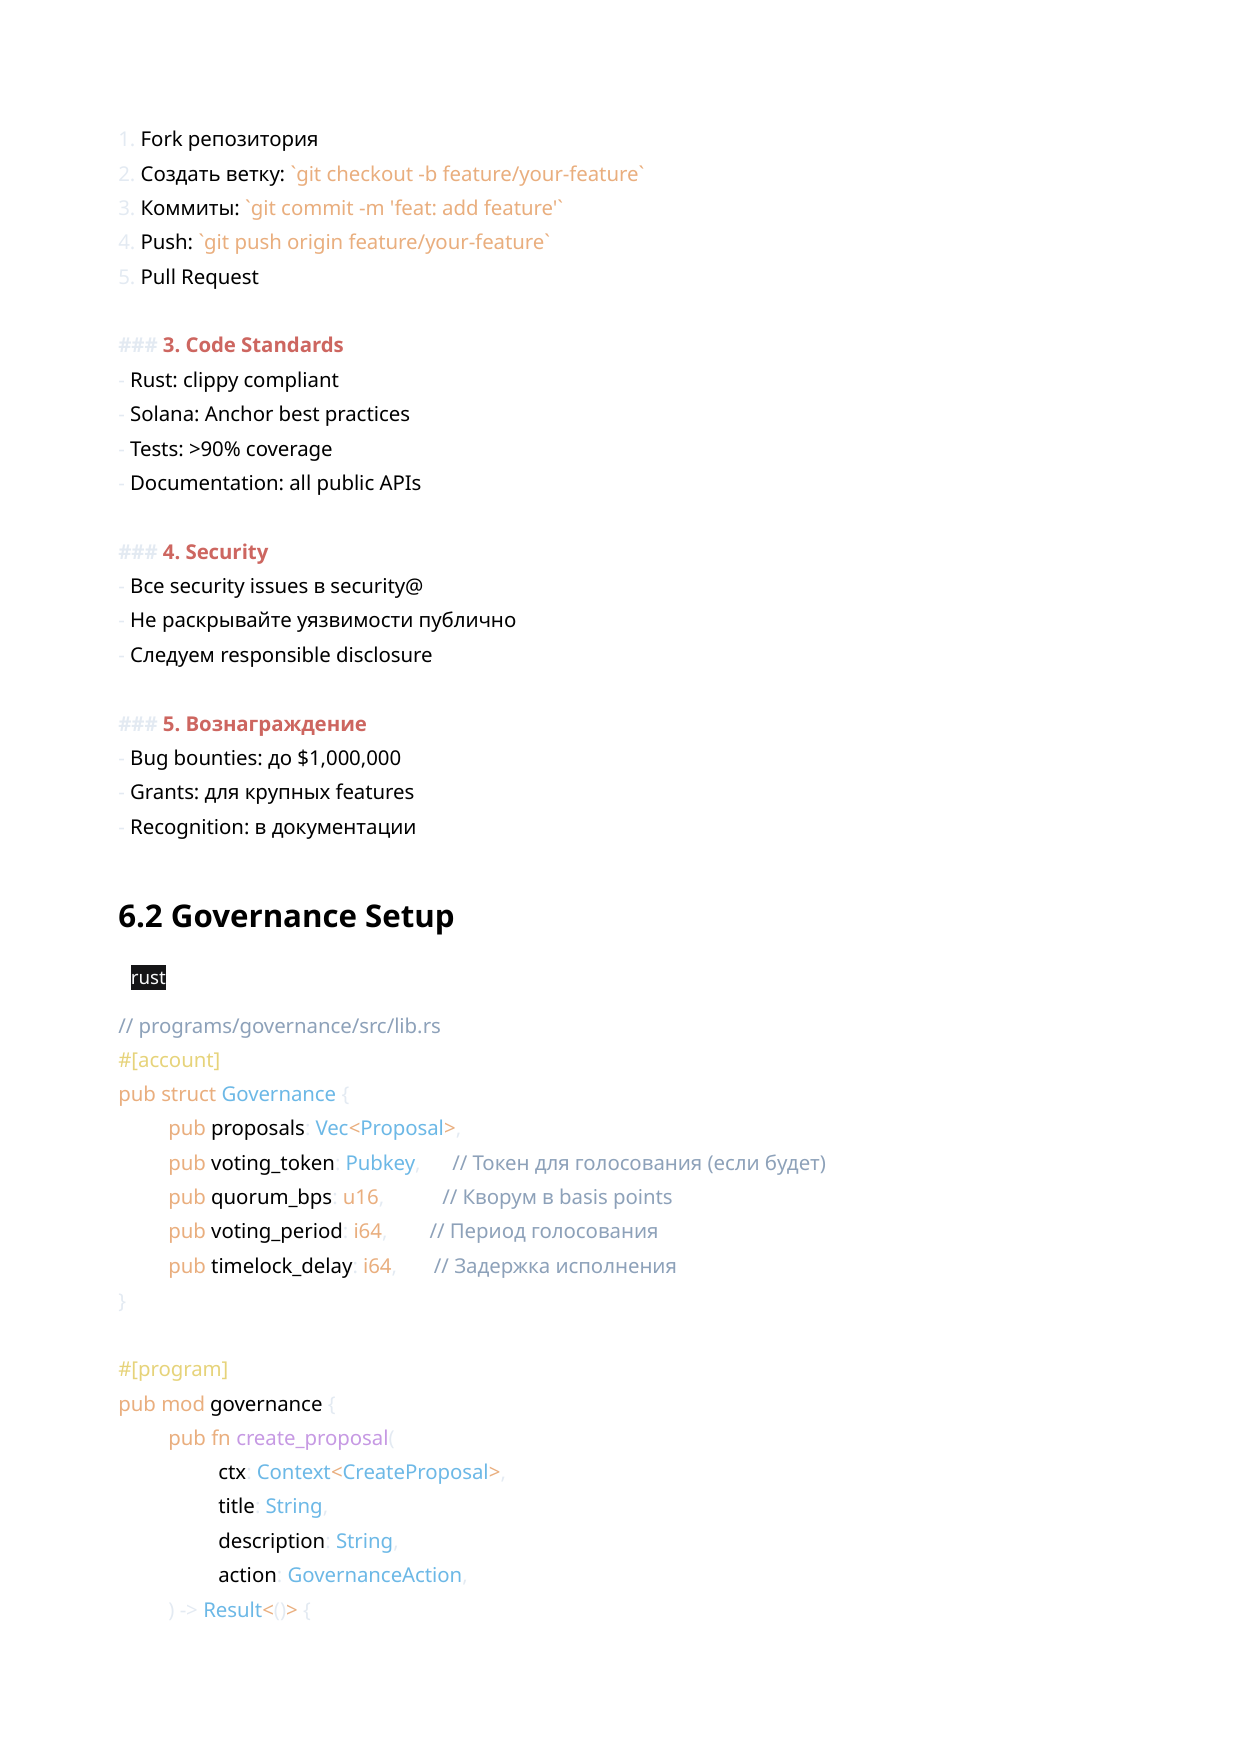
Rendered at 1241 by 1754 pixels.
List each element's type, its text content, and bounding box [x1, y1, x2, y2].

text - Documentation: all public APIs [118, 462, 1122, 496]
text pub voting_token: Pubkey, // Токен для голосования (если будет) [118, 1142, 1122, 1176]
text pub quorum_bps: u16, // Кворум в basis points [118, 1176, 1122, 1211]
text pub timelock_delay: i64, // Задержка исполнения [118, 1245, 1122, 1279]
text ctx: Context<CreateProposal>, [118, 1451, 1122, 1486]
text pub struct Governance { [118, 1073, 1122, 1108]
text 5. Pull Request [118, 256, 1122, 290]
text title: String, [118, 1486, 1122, 1520]
text #[account] [118, 1039, 1122, 1073]
text ### 5. Вознаграждение [118, 702, 1122, 737]
text 4. Push: `git push origin feature/your-feature` [118, 221, 1122, 256]
text 1. Fork репозитория [118, 118, 1122, 152]
text pub mod governance { [118, 1383, 1122, 1417]
text // programs/governance/src/lib.rs [118, 1004, 1122, 1039]
text - Solana: Anchor best practices [118, 393, 1122, 427]
text rust [131, 962, 1122, 990]
text ) -> Result<()> { [118, 1589, 1122, 1623]
subtitle 6.2 Governance Setup [118, 890, 1122, 937]
text action: GovernanceAction, [118, 1554, 1122, 1589]
text pub voting_period: i64, // Период голосования [118, 1211, 1122, 1245]
text } [118, 1279, 1122, 1314]
text - Bug bounties: до $1,000,000 [118, 737, 1122, 771]
text - Все security issues в security@ [118, 565, 1122, 599]
text pub fn create_proposal( [118, 1417, 1122, 1451]
text 3. Коммиты: `git commit -m 'feat: add feature'` [118, 187, 1122, 221]
text - Следуем responsible disclosure [118, 634, 1122, 668]
text - Tests: >90% coverage [118, 427, 1122, 462]
text - Recognition: в документации [118, 806, 1122, 840]
text #[program] [118, 1348, 1122, 1383]
text 2. Создать ветку: `git checkout -b feature/your-feature` [118, 152, 1122, 187]
text - Rust: clippy compliant [118, 359, 1122, 393]
text - Grants: для крупных features [118, 771, 1122, 806]
text ### 4. Security [118, 531, 1122, 565]
text ### 3. Code Standards [118, 324, 1122, 359]
text description: String, [118, 1520, 1122, 1554]
text - Не раскрывайте уязвимости публично [118, 599, 1122, 634]
text pub proposals: Vec<Proposal>, [118, 1108, 1122, 1142]
